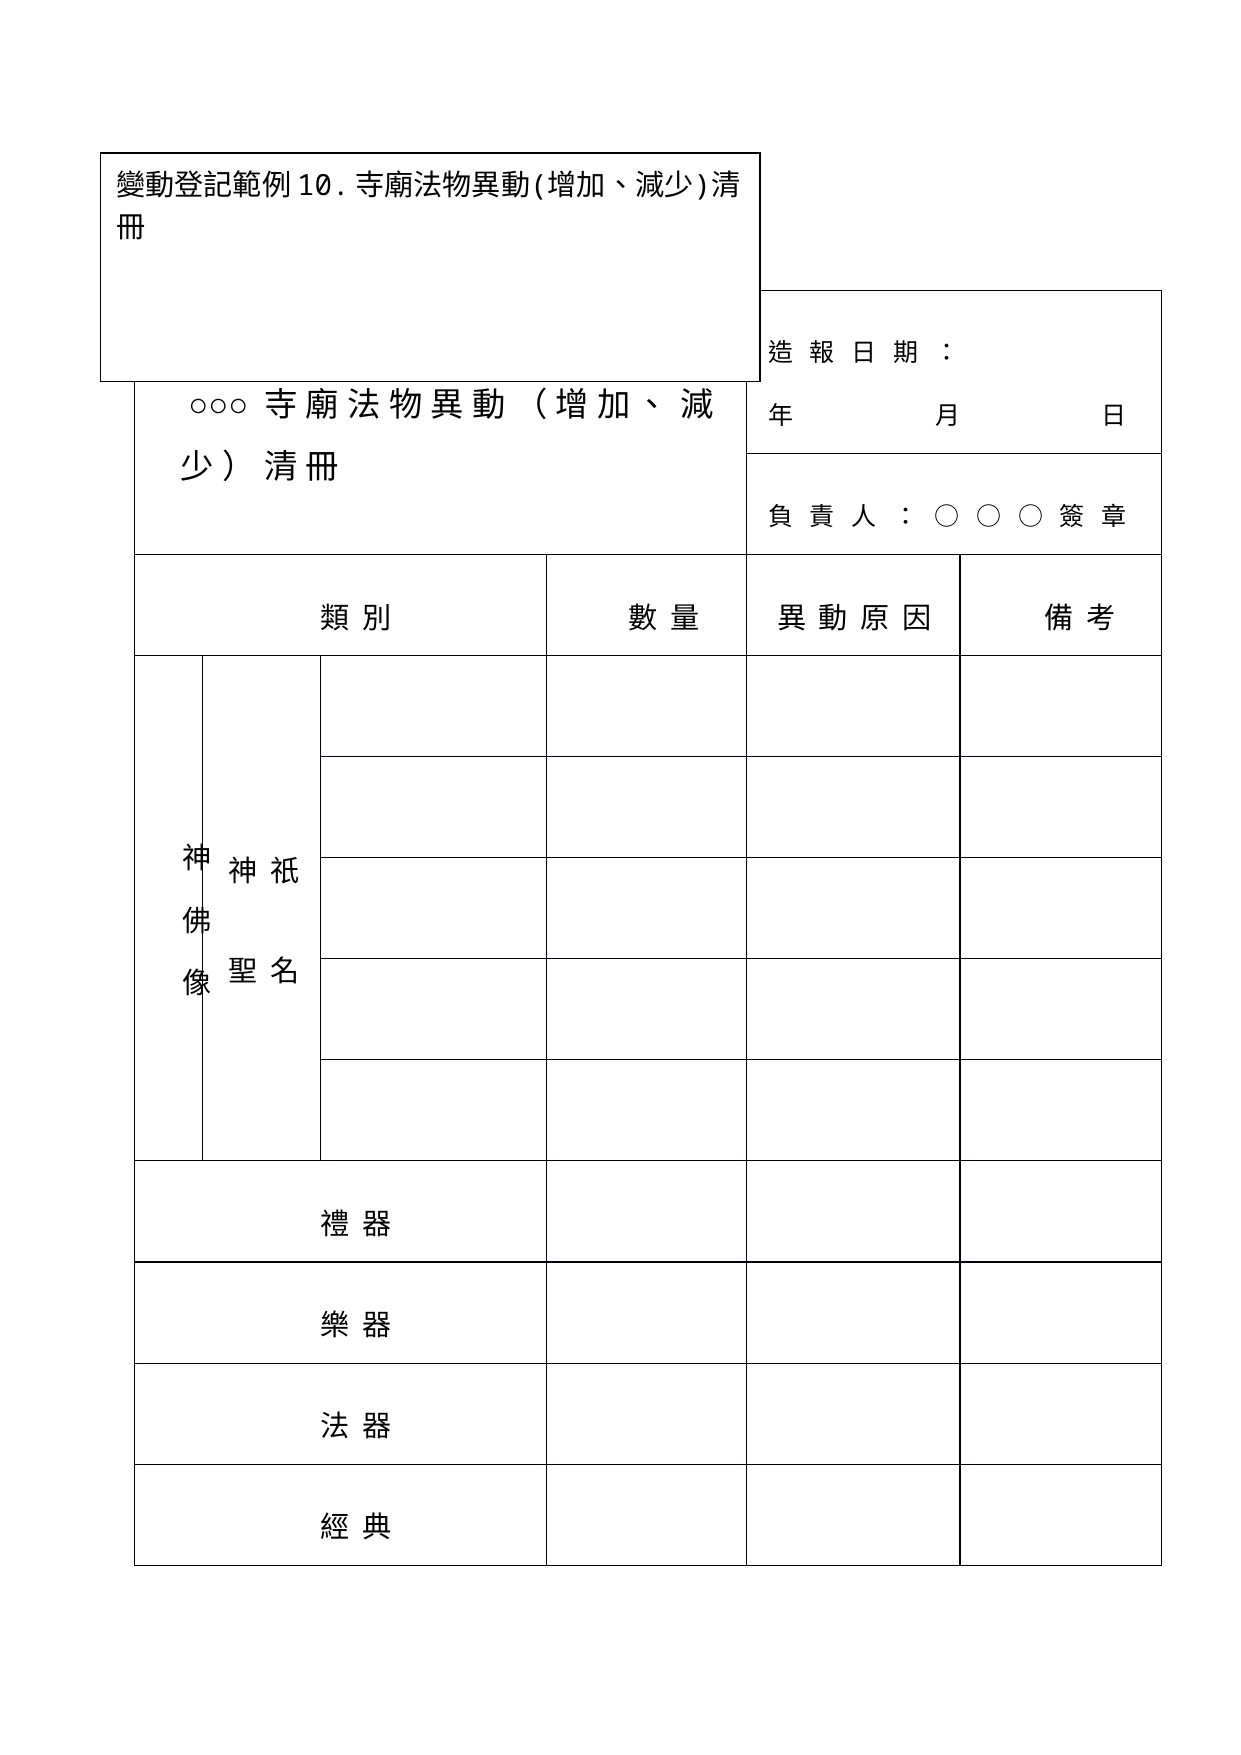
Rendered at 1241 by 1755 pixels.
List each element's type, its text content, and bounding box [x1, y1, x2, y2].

table_cell [547, 1465, 746, 1564]
table_cell [747, 1060, 959, 1160]
table_cell [321, 757, 546, 857]
table_cell [747, 1364, 959, 1463]
table_cell [961, 858, 1161, 958]
table_cell [961, 1263, 1161, 1362]
table_cell 神佛像 [135, 656, 202, 1160]
table_cell [547, 959, 746, 1059]
table_cell 異動原因 [747, 555, 959, 655]
table_header ○○○寺廟法物異動（增加、減少）清冊 [135, 382, 746, 554]
table_cell [747, 858, 959, 958]
table_cell [747, 1263, 959, 1362]
table_cell [547, 1161, 746, 1261]
table_cell [961, 1364, 1161, 1463]
table_cell 備考 [961, 555, 1161, 655]
table_cell 負責人：○○○簽章 [747, 454, 1161, 554]
table_cell [961, 1161, 1161, 1261]
table_cell [547, 858, 746, 958]
table_cell [961, 757, 1161, 857]
table_cell [547, 1364, 746, 1463]
text 變動登記範例10. 寺廟法物異動(增加、減少)清冊 [116, 161, 744, 246]
table_header 造報日期： 年 月 日 [747, 291, 1161, 453]
table_cell 法器 [135, 1364, 546, 1463]
table_cell [321, 858, 546, 958]
table_cell 經典 [135, 1465, 546, 1564]
table_cell 神祇 聖名 [203, 656, 320, 1160]
table_cell [547, 757, 746, 857]
table_cell [747, 656, 959, 756]
table_cell 類別 [135, 555, 546, 655]
table_cell [747, 1161, 959, 1261]
table_cell [321, 959, 546, 1059]
table_cell [747, 757, 959, 857]
table_cell [321, 1060, 546, 1160]
table_cell [961, 656, 1161, 756]
table_cell [547, 1263, 746, 1362]
table_cell [961, 959, 1161, 1059]
table_cell [747, 959, 959, 1059]
table_cell [961, 1465, 1161, 1564]
table_cell [321, 656, 546, 756]
table_cell [961, 1060, 1161, 1160]
table_cell 禮器 [135, 1161, 546, 1261]
table_cell [547, 1060, 746, 1160]
table_cell 樂器 [135, 1263, 546, 1362]
table_cell [747, 1465, 959, 1564]
table_cell [547, 656, 746, 756]
table_cell 數量 [547, 555, 746, 655]
